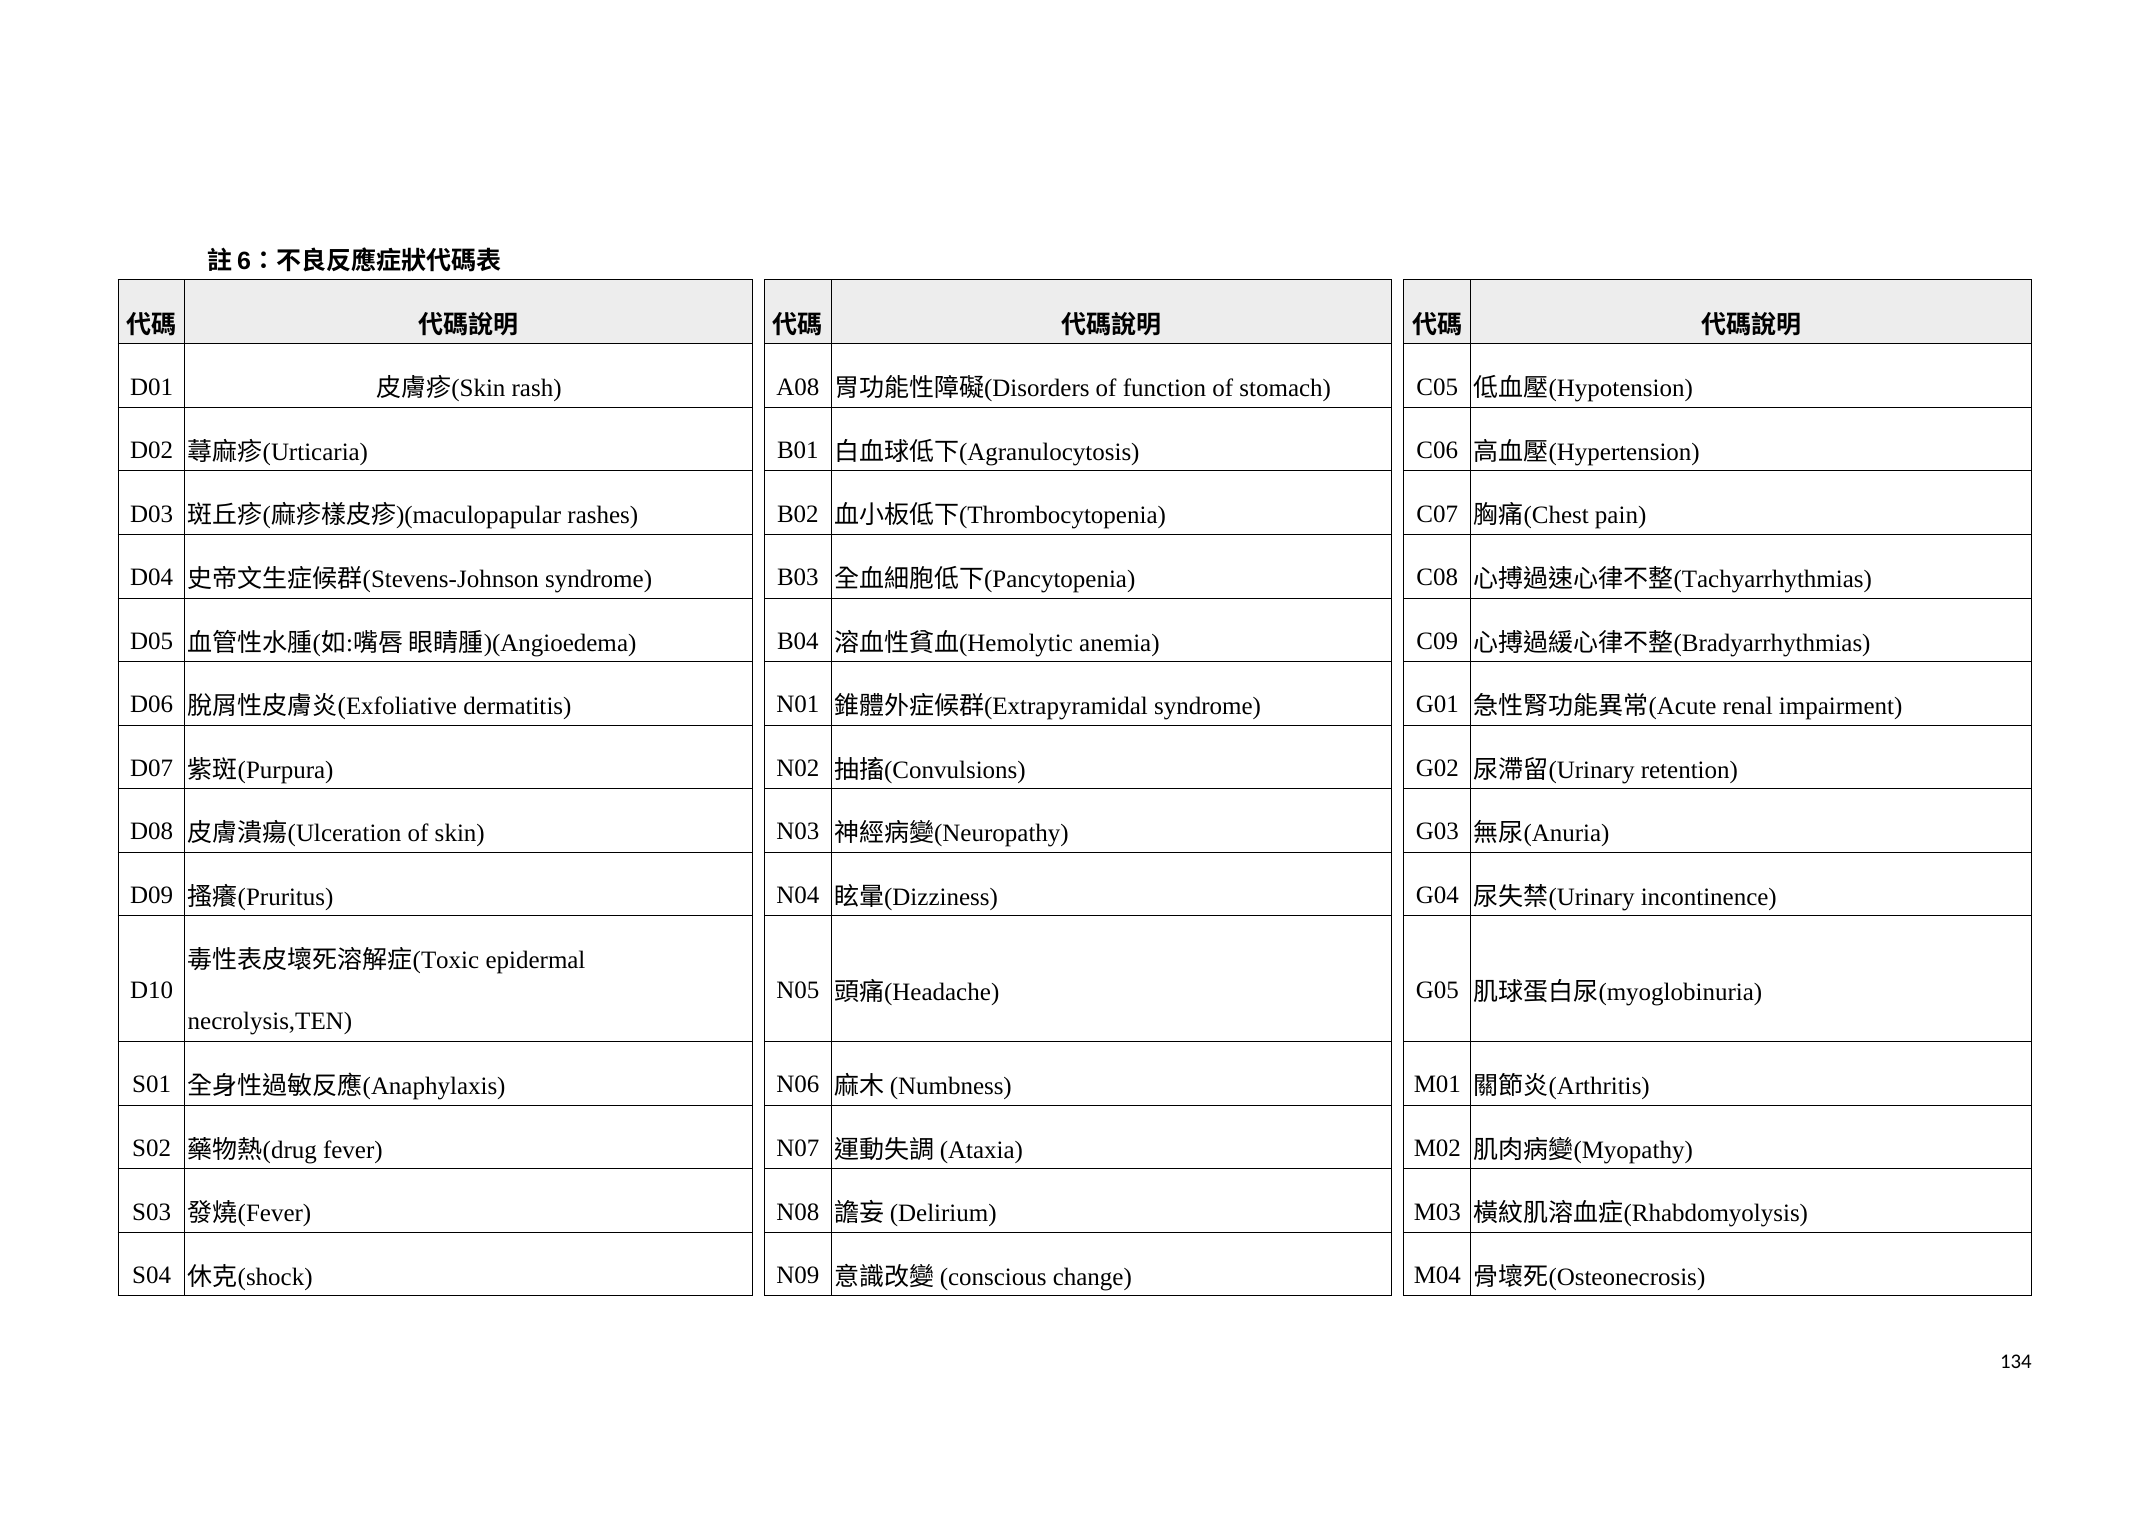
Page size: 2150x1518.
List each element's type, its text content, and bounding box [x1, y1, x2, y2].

table_cell [1392, 1041, 1403, 1105]
table_cell B03 [765, 535, 831, 597]
table_cell 錐體外症候群(Extrapyramidal syndrome) [832, 662, 1391, 724]
table_cell 胃功能性障礙(Disorders of function of stomach) [832, 344, 1391, 407]
table_cell D06 [119, 662, 184, 724]
table_cell 意識改變 (conscious change) [832, 1233, 1391, 1295]
table_cell 搔癢(Pruritus) [185, 853, 752, 915]
table_cell 麻木 (Numbness) [832, 1042, 1391, 1105]
table_cell G04 [1404, 853, 1470, 915]
table_cell G02 [1404, 726, 1470, 788]
table_header 代碼 [1404, 280, 1470, 343]
table_cell D05 [119, 599, 184, 661]
table_cell N08 [765, 1169, 831, 1232]
table_header 代碼說明 [832, 280, 1391, 343]
table_cell B01 [765, 408, 831, 470]
table_cell 胸痛(Chest pain) [1471, 471, 2031, 534]
table_cell 眩暈(Dizziness) [832, 853, 1391, 915]
table_cell N02 [765, 726, 831, 788]
table_cell 毒性表皮壞死溶解症(Toxic epidermal necrolysis,TEN) [185, 916, 752, 1041]
table_cell [1392, 725, 1403, 788]
table_cell N03 [765, 789, 831, 852]
table_cell 頭痛(Headache) [832, 916, 1391, 1041]
table_cell 發燒(Fever) [185, 1169, 752, 1232]
table_cell 橫紋肌溶血症(Rhabdomyolysis) [1471, 1169, 2031, 1232]
table_cell [753, 788, 764, 852]
table_cell [753, 598, 764, 661]
table_cell 皮膚疹(Skin rash) [185, 344, 752, 407]
table_cell D08 [119, 789, 184, 852]
table_cell B02 [765, 471, 831, 534]
table_cell [753, 470, 764, 534]
table_cell A08 [765, 344, 831, 407]
table_cell G01 [1404, 662, 1470, 724]
table_cell N06 [765, 1042, 831, 1105]
table_cell [753, 407, 764, 470]
table_cell M01 [1404, 1042, 1470, 1105]
table_cell 休克(shock) [185, 1233, 752, 1295]
table_cell 關節炎(Arthritis) [1471, 1042, 2031, 1105]
table_cell 全血細胞低下(Pancytopenia) [832, 535, 1391, 597]
table_cell 抽搐(Convulsions) [832, 726, 1391, 788]
table_cell [753, 343, 764, 407]
table_cell 肌肉病變(Myopathy) [1471, 1106, 2031, 1168]
table_cell 神經病變(Neuropathy) [832, 789, 1391, 852]
table_cell 骨壞死(Osteonecrosis) [1471, 1233, 2031, 1295]
table_cell 皮膚潰瘍(Ulceration of skin) [185, 789, 752, 852]
table_cell D07 [119, 726, 184, 788]
table_cell [1392, 788, 1403, 852]
table_cell 脫屑性皮膚炎(Exfoliative dermatitis) [185, 662, 752, 724]
table_cell G05 [1404, 916, 1470, 1041]
table_cell 斑丘疹(麻疹樣皮疹)(maculopapular rashes) [185, 471, 752, 534]
table_cell D02 [119, 408, 184, 470]
table_cell [753, 1105, 764, 1168]
table_cell 溶血性貧血(Hemolytic anemia) [832, 599, 1391, 661]
table_cell M02 [1404, 1106, 1470, 1168]
table_cell [753, 852, 764, 915]
table_cell M03 [1404, 1169, 1470, 1232]
table_cell C09 [1404, 599, 1470, 661]
table_cell 運動失調 (Ataxia) [832, 1106, 1391, 1168]
table_cell [1392, 1232, 1403, 1295]
table_cell C08 [1404, 535, 1470, 597]
table_cell N01 [765, 662, 831, 724]
table_cell N09 [765, 1233, 831, 1295]
table_cell G03 [1404, 789, 1470, 852]
table_cell N04 [765, 853, 831, 915]
table_cell 蕁麻疹(Urticaria) [185, 408, 752, 470]
table_cell C07 [1404, 471, 1470, 534]
table_header 代碼 [765, 280, 831, 343]
table_cell N07 [765, 1106, 831, 1168]
table_cell [1392, 915, 1403, 1041]
table_cell 血小板低下(Thrombocytopenia) [832, 471, 1391, 534]
table_cell 尿失禁(Urinary incontinence) [1471, 853, 2031, 915]
table_cell [1392, 407, 1403, 470]
table_cell 肌球蛋白尿(myoglobinuria) [1471, 916, 2031, 1041]
table_cell [1392, 470, 1403, 534]
table_cell 紫斑(Purpura) [185, 726, 752, 788]
table_cell S01 [119, 1042, 184, 1105]
table_cell [753, 915, 764, 1041]
table_cell N05 [765, 916, 831, 1041]
table_cell S04 [119, 1233, 184, 1295]
table_cell D04 [119, 535, 184, 597]
table_cell [753, 534, 764, 597]
table_cell [753, 1168, 764, 1232]
table_cell 血管性水腫(如:嘴唇 眼睛腫)(Angioedema) [185, 599, 752, 661]
table_cell [1392, 534, 1403, 597]
table_cell S03 [119, 1169, 184, 1232]
table_cell 史帝文生症候群(Stevens-Johnson syndrome) [185, 535, 752, 597]
table_cell [753, 725, 764, 788]
table_cell 白血球低下(Agranulocytosis) [832, 408, 1391, 470]
table_cell [1392, 343, 1403, 407]
table_cell D10 [119, 916, 184, 1041]
table_cell D03 [119, 471, 184, 534]
table_cell [1392, 1105, 1403, 1168]
table_header [1392, 279, 1403, 343]
table_cell D09 [119, 853, 184, 915]
subtitle 註6：不良反應症狀代碼表 [207, 217, 2031, 279]
table_header 代碼 [119, 280, 184, 343]
table_cell S02 [119, 1106, 184, 1168]
table_cell [1392, 598, 1403, 661]
table_cell D01 [119, 344, 184, 407]
table_cell [753, 1041, 764, 1105]
table_cell 尿滯留(Urinary retention) [1471, 726, 2031, 788]
table_cell [1392, 1168, 1403, 1232]
table_cell [1392, 852, 1403, 915]
table_cell 心搏過緩心律不整(Bradyarrhythmias) [1471, 599, 2031, 661]
table_cell C06 [1404, 408, 1470, 470]
table_cell 高血壓(Hypertension) [1471, 408, 2031, 470]
table_cell 無尿(Anuria) [1471, 789, 2031, 852]
table_cell M04 [1404, 1233, 1470, 1295]
table_cell 藥物熱(drug fever) [185, 1106, 752, 1168]
table_header 代碼說明 [185, 280, 752, 343]
table_cell C05 [1404, 344, 1470, 407]
table_cell [1392, 661, 1403, 724]
table_header [753, 279, 764, 343]
table_cell 全身性過敏反應(Anaphylaxis) [185, 1042, 752, 1105]
table_cell [753, 1232, 764, 1295]
table_cell 譫妄 (Delirium) [832, 1169, 1391, 1232]
table_cell B04 [765, 599, 831, 661]
table_header 代碼說明 [1471, 280, 2031, 343]
table_cell 心搏過速心律不整(Tachyarrhythmias) [1471, 535, 2031, 597]
table_cell 急性腎功能異常(Acute renal impairment) [1471, 662, 2031, 724]
table_cell 低血壓(Hypotension) [1471, 344, 2031, 407]
table_cell [753, 661, 764, 724]
